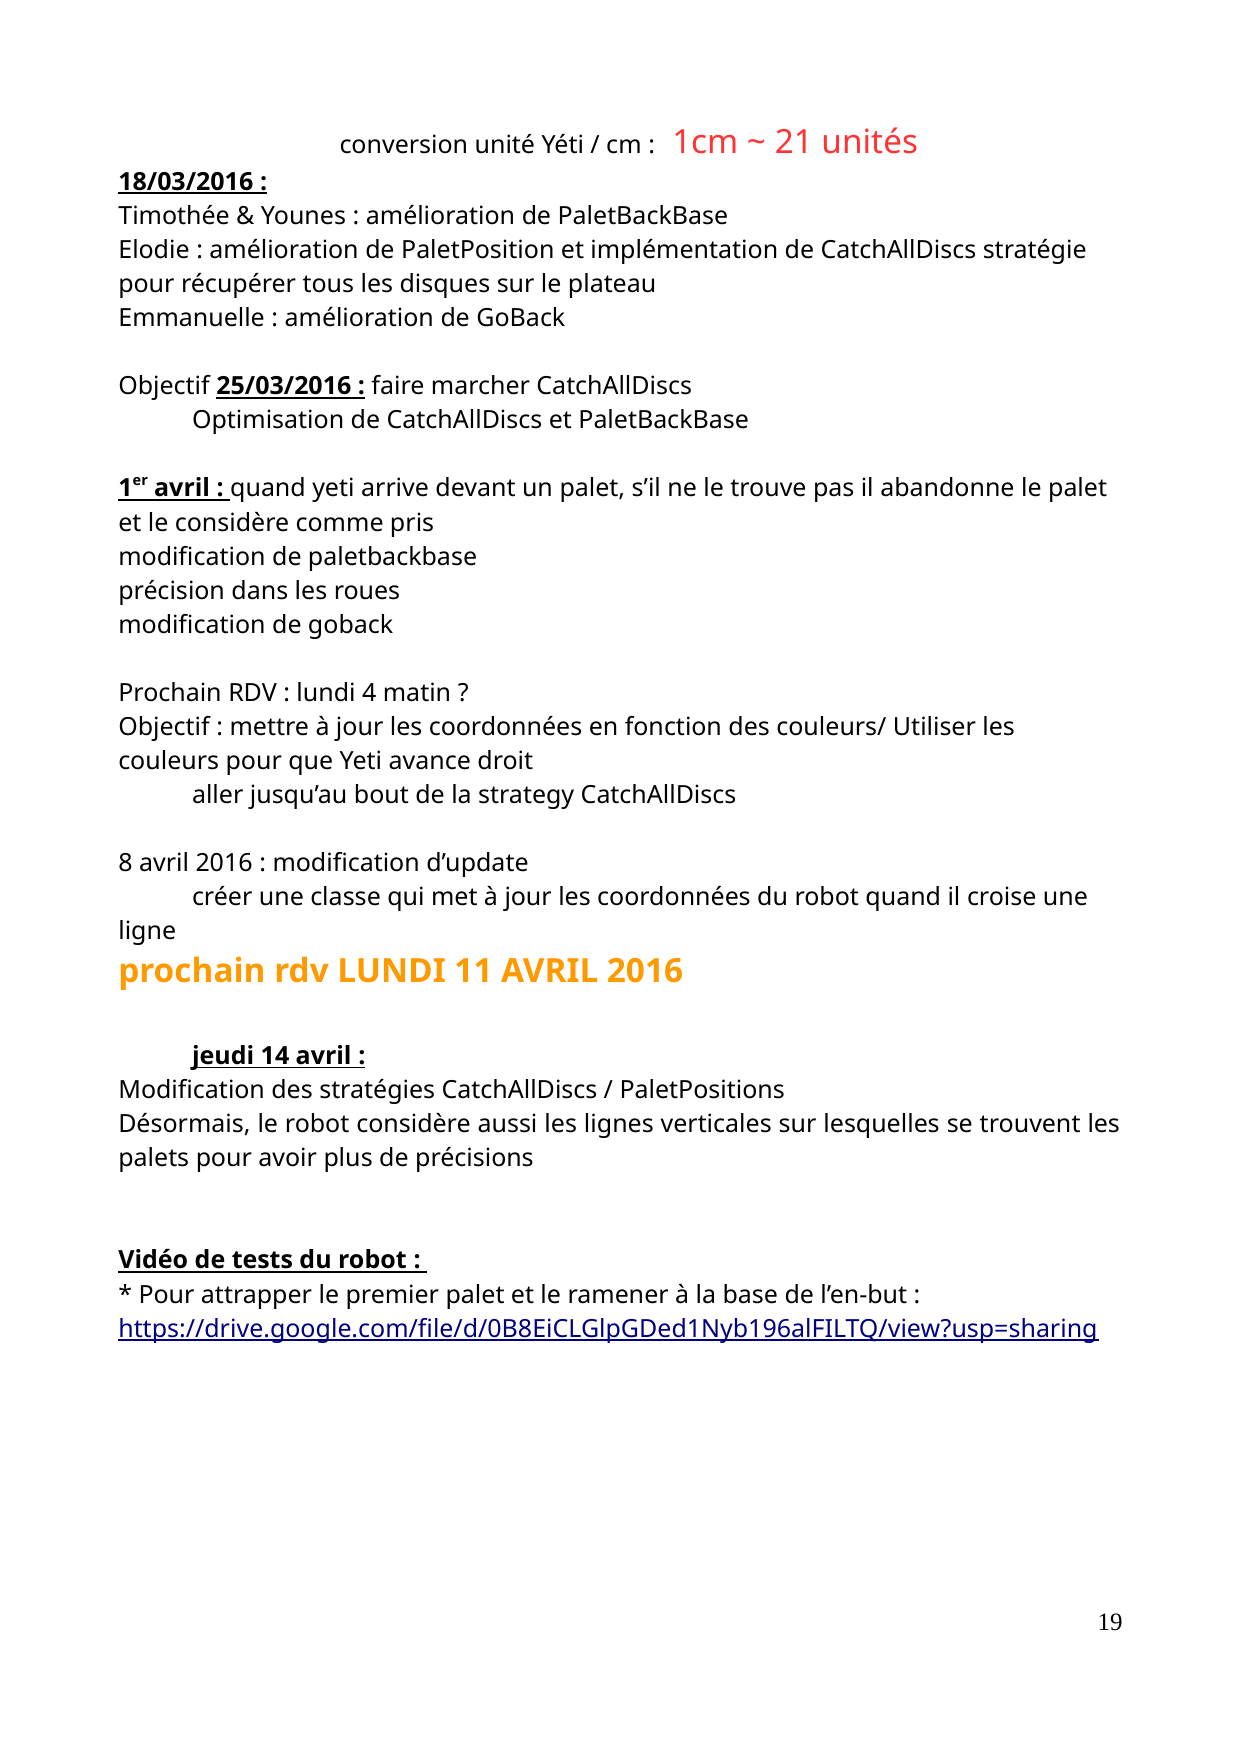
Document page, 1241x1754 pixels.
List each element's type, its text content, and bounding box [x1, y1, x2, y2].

text Emmanuelle : amélioration de GoBack [118, 300, 1122, 334]
text 1er avril : quand yeti arrive devant un palet, s’il ne le trouve pas il abandonne le palet et le considère comme pris [118, 470, 1122, 538]
text aller jusqu’au bout de la strategy CatchAllDiscs [118, 777, 1122, 811]
text Désormais, le robot considère aussi les lignes verticales sur lesquelles se trouvent les palets pour avoir plus de précisions [118, 1106, 1122, 1174]
text conversion unité Yéti / cm : 1cm ~ 21 unités [118, 118, 1122, 163]
text jeudi 14 avril : [118, 1038, 1122, 1072]
text créer une classe qui met à jour les coordonnées du robot quand il croise une ligne [118, 879, 1122, 947]
text 18/03/2016 : [118, 163, 1122, 198]
text Modification des stratégies CatchAllDiscs / PaletPositions [118, 1072, 1122, 1106]
text précision dans les roues [118, 572, 1122, 606]
text prochain rdv LUNDI 11 AVRIL 2016 [118, 947, 1122, 992]
text Objectif 25/03/2016 : faire marcher CatchAllDiscs [118, 368, 1122, 402]
text * Pour attrapper le premier palet et le ramener à la base de l’en-but : [118, 1276, 1122, 1310]
text Timothée & Younes : amélioration de PaletBackBase [118, 198, 1122, 232]
text Objectif : mettre à jour les coordonnées en fonction des couleurs/ Utiliser les couleurs pour que Yeti avance droit [118, 708, 1122, 777]
text Optimisation de CatchAllDiscs et PaletBackBase [118, 402, 1122, 436]
text https://drive.google.com/file/d/0B8EiCLGlpGDed1Nyb196alFILTQ/view?usp=sharing [118, 1310, 1122, 1344]
text 8 avril 2016 : modification d’update [118, 845, 1122, 879]
text modification de paletbackbase [118, 538, 1122, 572]
text Prochain RDV : lundi 4 matin ? [118, 674, 1122, 708]
text Vidéo de tests du robot : [118, 1242, 1122, 1276]
text modification de goback [118, 606, 1122, 640]
text Elodie : amélioration de PaletPosition et implémentation de CatchAllDiscs stratégie pour récupérer tous les disques sur le plateau [118, 232, 1122, 300]
